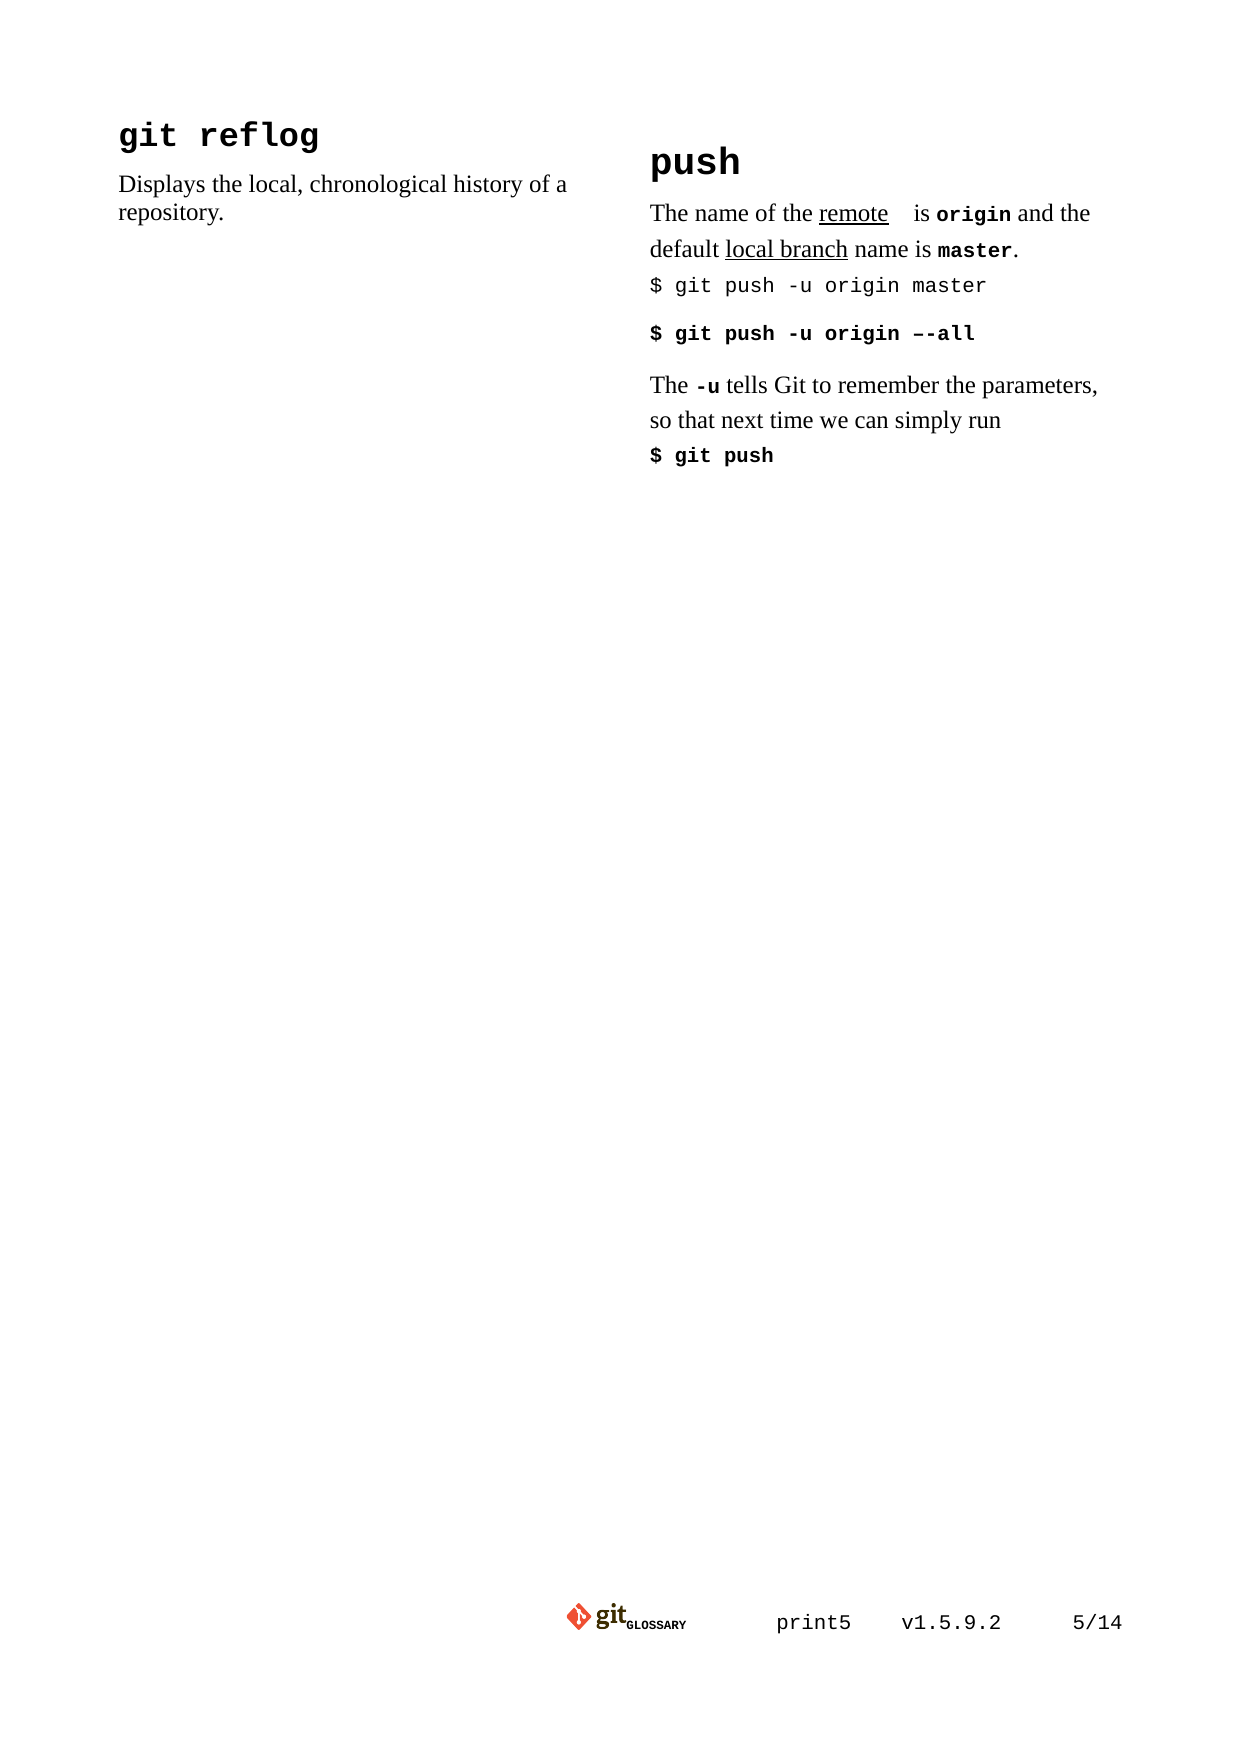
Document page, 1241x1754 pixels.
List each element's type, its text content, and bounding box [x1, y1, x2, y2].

text $ git push [649, 446, 1122, 469]
subtitle git reflog [118, 118, 591, 156]
text $ git push -u origin master [649, 275, 1122, 299]
picture [566, 1603, 627, 1630]
text The -u tells Git to remember the parameters, so that next time we can simply run [649, 370, 1122, 434]
text $ git push -u origin –-all [649, 322, 1122, 346]
text The name of the remote is origin and the default local branch name is master. [649, 198, 1122, 263]
subtitle push [649, 143, 1122, 186]
text Displays the local, chronological history of a repository. [118, 169, 591, 226]
